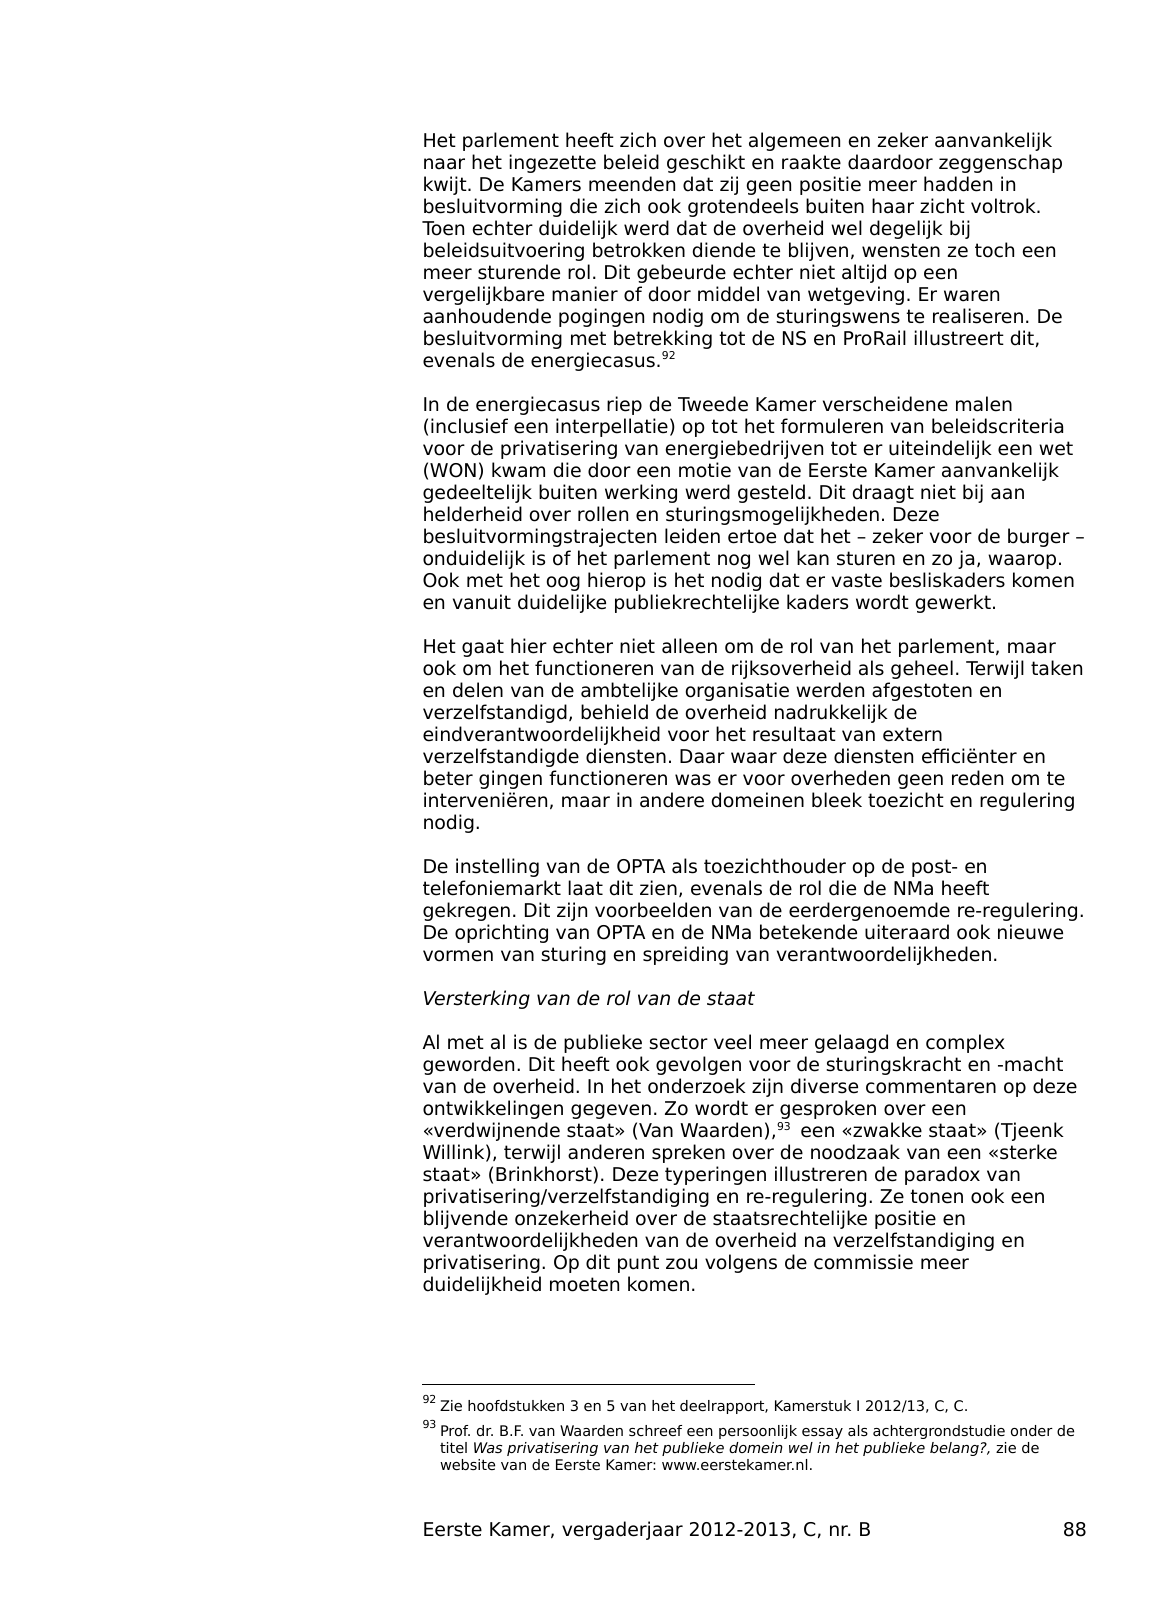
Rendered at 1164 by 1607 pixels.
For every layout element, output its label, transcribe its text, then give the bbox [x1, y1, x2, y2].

text Zie hoofdstukken 3 en 5 van het deelrapport, Kamerstuk I 2012/13, C, C. [422, 1393, 1087, 1416]
text In de energiecasus riep de Tweede Kamer verscheidene malen (inclusief een interpellatie) op tot het formuleren van beleidscriteria voor de privatisering van energiebedrijven tot er uiteindelijk een wet (WON) kwam die door een motie van de Eerste Kamer aanvankelijk gedeeltelijk buiten werking werd gesteld. Dit draagt niet bij aan helderheid over rollen en sturingsmogelijkheden. Deze besluitvormingstrajecten leiden ertoe dat het – zeker voor de burger – onduidelijk is of het parlement nog wel kan sturen en zo ja, waarop. Ook met het oog hierop is het nodig dat er vaste besliskaders komen en vanuit duidelijke publiekrechtelijke kaders wordt gewerkt. [422, 394, 1087, 614]
text Het gaat hier echter niet alleen om de rol van het parlement, maar ook om het functioneren van de rijksoverheid als geheel. Terwijl taken en delen van de ambtelijke organisatie werden afgestoten en verzelfstandigd, behield de overheid nadrukkelijk de eindverantwoordelijkheid voor het resultaat van extern verzelfstandigde diensten. Daar waar deze diensten efficiënter en beter gingen functioneren was er voor overheden geen reden om te interveniëren, maar in andere domeinen bleek toezicht en regulering nodig. [422, 636, 1087, 834]
subtitle Versterking van de rol van de staat [422, 988, 1087, 1010]
text Prof. dr. B.F. van Waarden schreef een persoonlijk essay als achtergrondstudie onder de titel Was privatisering van het publieke domein wel in het publieke belang?, zie de website van de Eerste Kamer: www.eerstekamer.nl. [422, 1418, 1087, 1474]
text Het parlement heeft zich over het algemeen en zeker aanvankelijk naar het ingezette beleid geschikt en raakte daardoor zeggenschap kwijt. De Kamers meenden dat zij geen positie meer hadden in besluitvorming die zich ook grotendeels buiten haar zicht voltrok. Toen echter duidelijk werd dat de overheid wel degelijk bij beleidsuitvoering betrokken diende te blijven, wensten ze toch een meer sturende rol. Dit gebeurde echter niet altijd op een vergelijkbare manier of door middel van wetgeving. Er waren aanhoudende pogingen nodig om de sturingswens te realiseren. De besluitvorming met betrekking tot de NS en ProRail illustreert dit, evenals de energiecasus. [422, 130, 1087, 372]
text Al met al is de publieke sector veel meer gelaagd en complex geworden. Dit heeft ook gevolgen voor de sturingskracht en -macht van de overheid. In het onderzoek zijn diverse commentaren op deze ontwikkelingen gegeven. Zo wordt er gesproken over een «verdwijnende staat» (Van Waarden), een «zwakke staat» (Tjeenk Willink), terwijl anderen spreken over de noodzaak van een «sterke staat» (Brinkhorst). Deze typeringen illustreren de paradox van privatisering/verzelfstandiging en re-regulering. Ze tonen ook een blijvende onzekerheid over de staatsrechtelijke positie en verantwoordelijkheden van de overheid na verzelfstandiging en privatisering. Op dit punt zou volgens de commissie meer duidelijkheid moeten komen. [422, 1032, 1087, 1296]
text De instelling van de OPTA als toezichthouder op de post- en telefoniemarkt laat dit zien, evenals de rol die de NMa heeft gekregen. Dit zijn voorbeelden van de eerdergenoemde re-regulering. De oprichting van OPTA en de NMa betekende uiteraard ook nieuwe vormen van sturing en spreiding van verantwoordelijkheden. [422, 856, 1087, 966]
